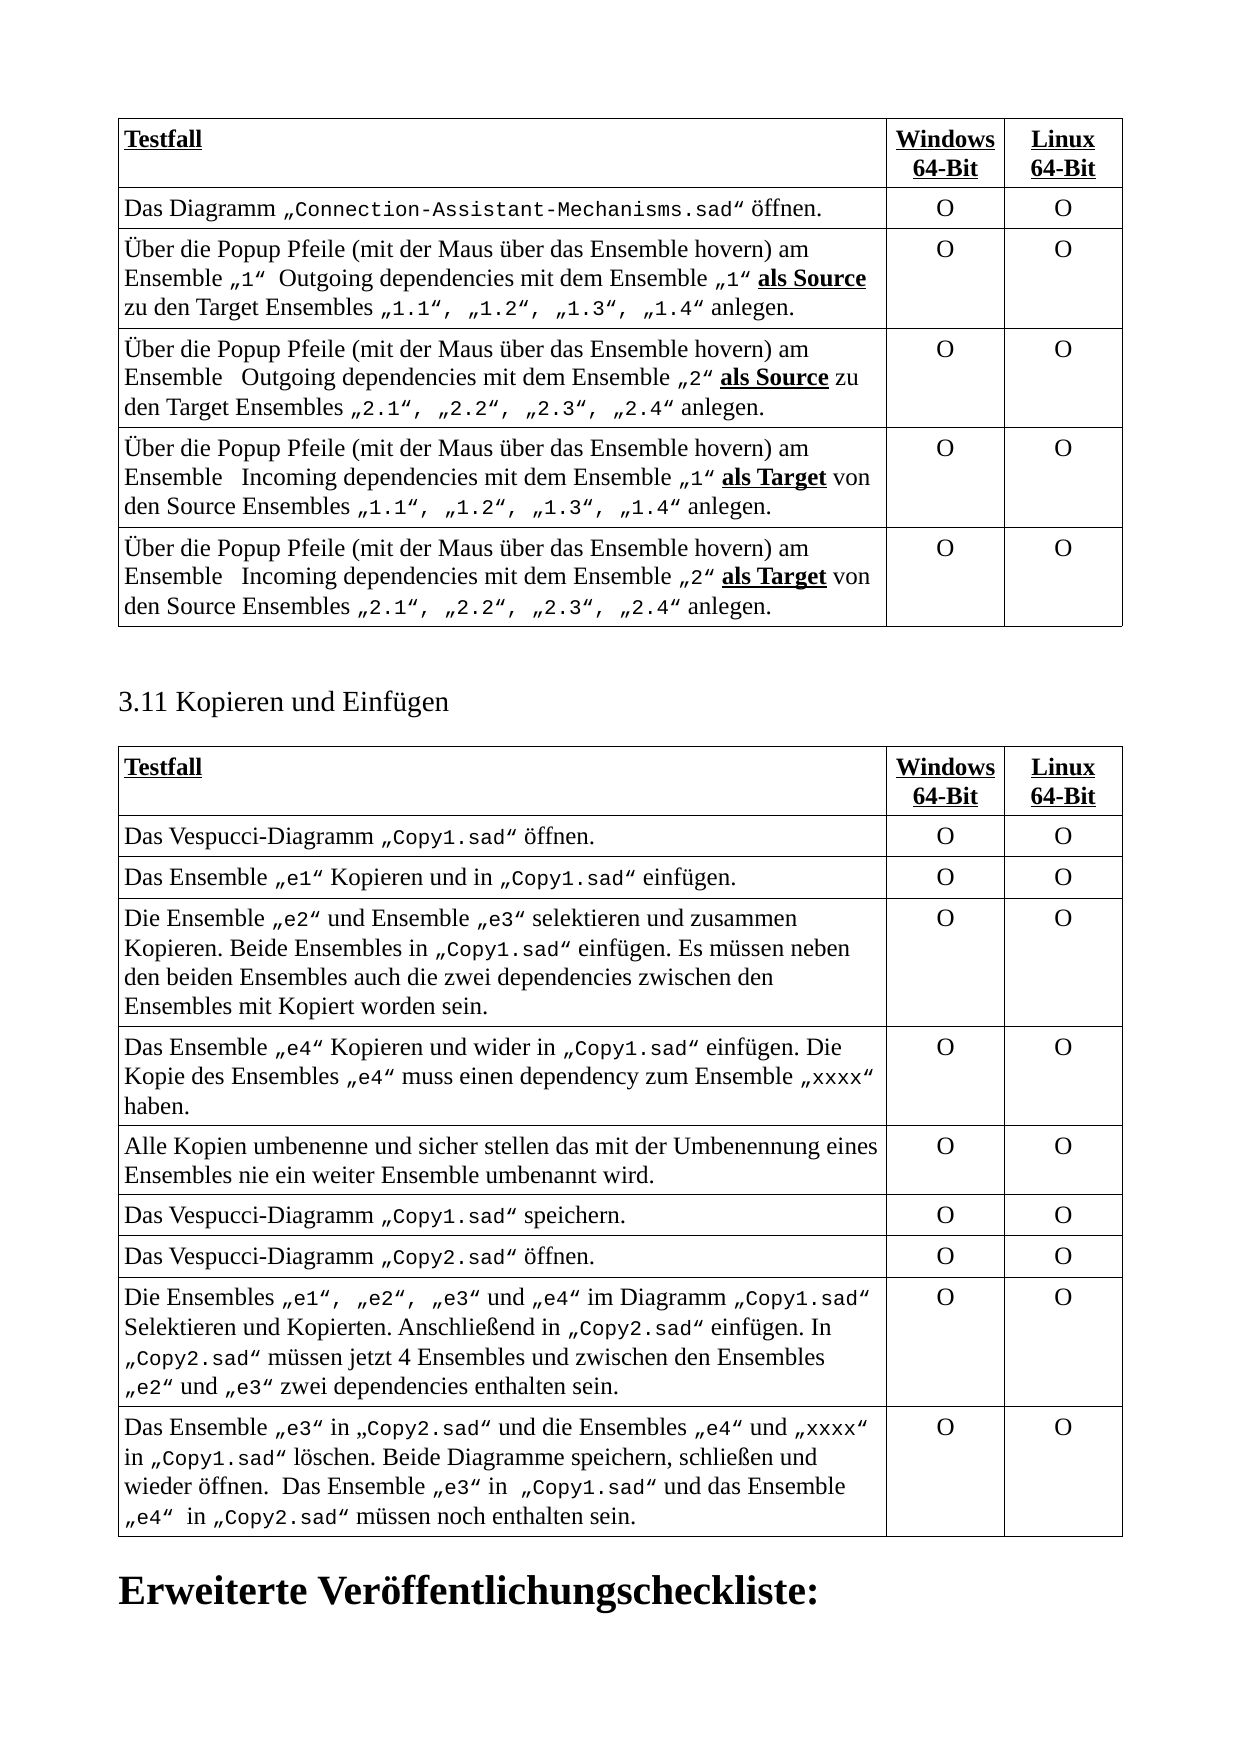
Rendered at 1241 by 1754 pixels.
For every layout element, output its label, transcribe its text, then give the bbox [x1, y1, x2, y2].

table_cell Das Vespucci-Diagramm „Copy2.sad“ öffnen. [119, 1236, 886, 1277]
table_cell O [1005, 857, 1122, 897]
table_cell O [1005, 188, 1122, 228]
table_cell O [887, 1278, 1004, 1406]
table_cell O [887, 428, 1004, 527]
table_header Linux 64-Bit [1005, 747, 1122, 815]
text 3.11 Kopieren und Einfügen [118, 684, 1122, 717]
table_cell O [1005, 899, 1122, 1026]
table_cell O [1005, 428, 1122, 527]
table_cell Die Ensemble „e2“ und Ensemble „e3“ selektieren und zusammen Kopieren. Beide Ensembles in „Copy1.sad“ einfügen. Es müssen neben den beiden Ensembles auch die zwei dependencies zwischen den Ensembles mit Kopiert worden sein. [119, 899, 886, 1026]
table_cell O [887, 1236, 1004, 1277]
table_header Testfall [119, 747, 886, 815]
table_cell O [887, 857, 1004, 897]
table_cell O [887, 528, 1004, 626]
table_cell Das Vespucci-Diagramm „Copy1.sad“ speichern. [119, 1195, 886, 1235]
table_cell O [1005, 329, 1122, 427]
text Erweiterte Veröffentlichungscheckliste: [118, 1565, 1122, 1613]
table_cell O [1005, 528, 1122, 626]
table_cell O [1005, 1195, 1122, 1235]
table_cell Alle Kopien umbenenne und sicher stellen das mit der Umbenennung eines Ensembles nie ein weiter Ensemble umbenannt wird. [119, 1126, 886, 1194]
table_cell O [887, 816, 1004, 856]
table_cell O [1005, 1027, 1122, 1125]
table_cell O [887, 1195, 1004, 1235]
table_cell Das Diagramm „Connection-Assistant-Mechanisms.sad“ öffnen. [119, 188, 886, 228]
table_header Testfall [119, 119, 886, 187]
table_cell Über die Popup Pfeile (mit der Maus über das Ensemble hovern) am Ensemble Outgoing dependencies mit dem Ensemble „2“ als Source zu den Target Ensembles „2.1“, „2.2“, „2.3“, „2.4“ anlegen. [119, 329, 886, 427]
table_cell Das Ensemble „e3“ in „Copy2.sad“ und die Ensembles „e4“ und „xxxx“ in „Copy1.sad“ löschen. Beide Diagramme speichern, schließen und wieder öffnen. Das Ensemble „e3“ in „Copy1.sad“ und das Ensemble „e4“ in „Copy2.sad“ müssen noch enthalten sein. [119, 1407, 886, 1536]
table_cell Das Ensemble „e1“ Kopieren und in „Copy1.sad“ einfügen. [119, 857, 886, 897]
table_header Windows 64-Bit [887, 747, 1004, 815]
table_cell O [887, 329, 1004, 427]
table_header Windows 64-Bit [887, 119, 1004, 187]
table_cell Die Ensembles „e1“, „e2“, „e3“ und „e4“ im Diagramm „Copy1.sad“ Selektieren und Kopierten. Anschließend in „Copy2.sad“ einfügen. In „Copy2.sad“ müssen jetzt 4 Ensembles und zwischen den Ensembles „e2“ und „e3“ zwei dependencies enthalten sein. [119, 1278, 886, 1406]
table_cell Über die Popup Pfeile (mit der Maus über das Ensemble hovern) am Ensemble „1“ Outgoing dependencies mit dem Ensemble „1“ als Source zu den Target Ensembles „1.1“, „1.2“, „1.3“, „1.4“ anlegen. [119, 229, 886, 328]
table_cell O [887, 1407, 1004, 1536]
table_cell O [1005, 816, 1122, 856]
table_cell O [1005, 1236, 1122, 1277]
table_cell O [887, 1027, 1004, 1125]
table_cell O [887, 899, 1004, 1026]
table_cell O [887, 1126, 1004, 1194]
table_cell Das Vespucci-Diagramm „Copy1.sad“ öffnen. [119, 816, 886, 856]
table_cell O [1005, 229, 1122, 328]
table_cell O [1005, 1407, 1122, 1536]
table_header Linux 64-Bit [1005, 119, 1122, 187]
table_cell O [1005, 1278, 1122, 1406]
table_cell O [887, 188, 1004, 228]
table_cell Das Ensemble „e4“ Kopieren und wider in „Copy1.sad“ einfügen. Die Kopie des Ensembles „e4“ muss einen dependency zum Ensemble „xxxx“ haben. [119, 1027, 886, 1125]
table_cell Über die Popup Pfeile (mit der Maus über das Ensemble hovern) am Ensemble Incoming dependencies mit dem Ensemble „2“ als Target von den Source Ensembles „2.1“, „2.2“, „2.3“, „2.4“ anlegen. [119, 528, 886, 626]
table_cell O [887, 229, 1004, 328]
table_cell Über die Popup Pfeile (mit der Maus über das Ensemble hovern) am Ensemble Incoming dependencies mit dem Ensemble „1“ als Target von den Source Ensembles „1.1“, „1.2“, „1.3“, „1.4“ anlegen. [119, 428, 886, 527]
table_cell O [1005, 1126, 1122, 1194]
